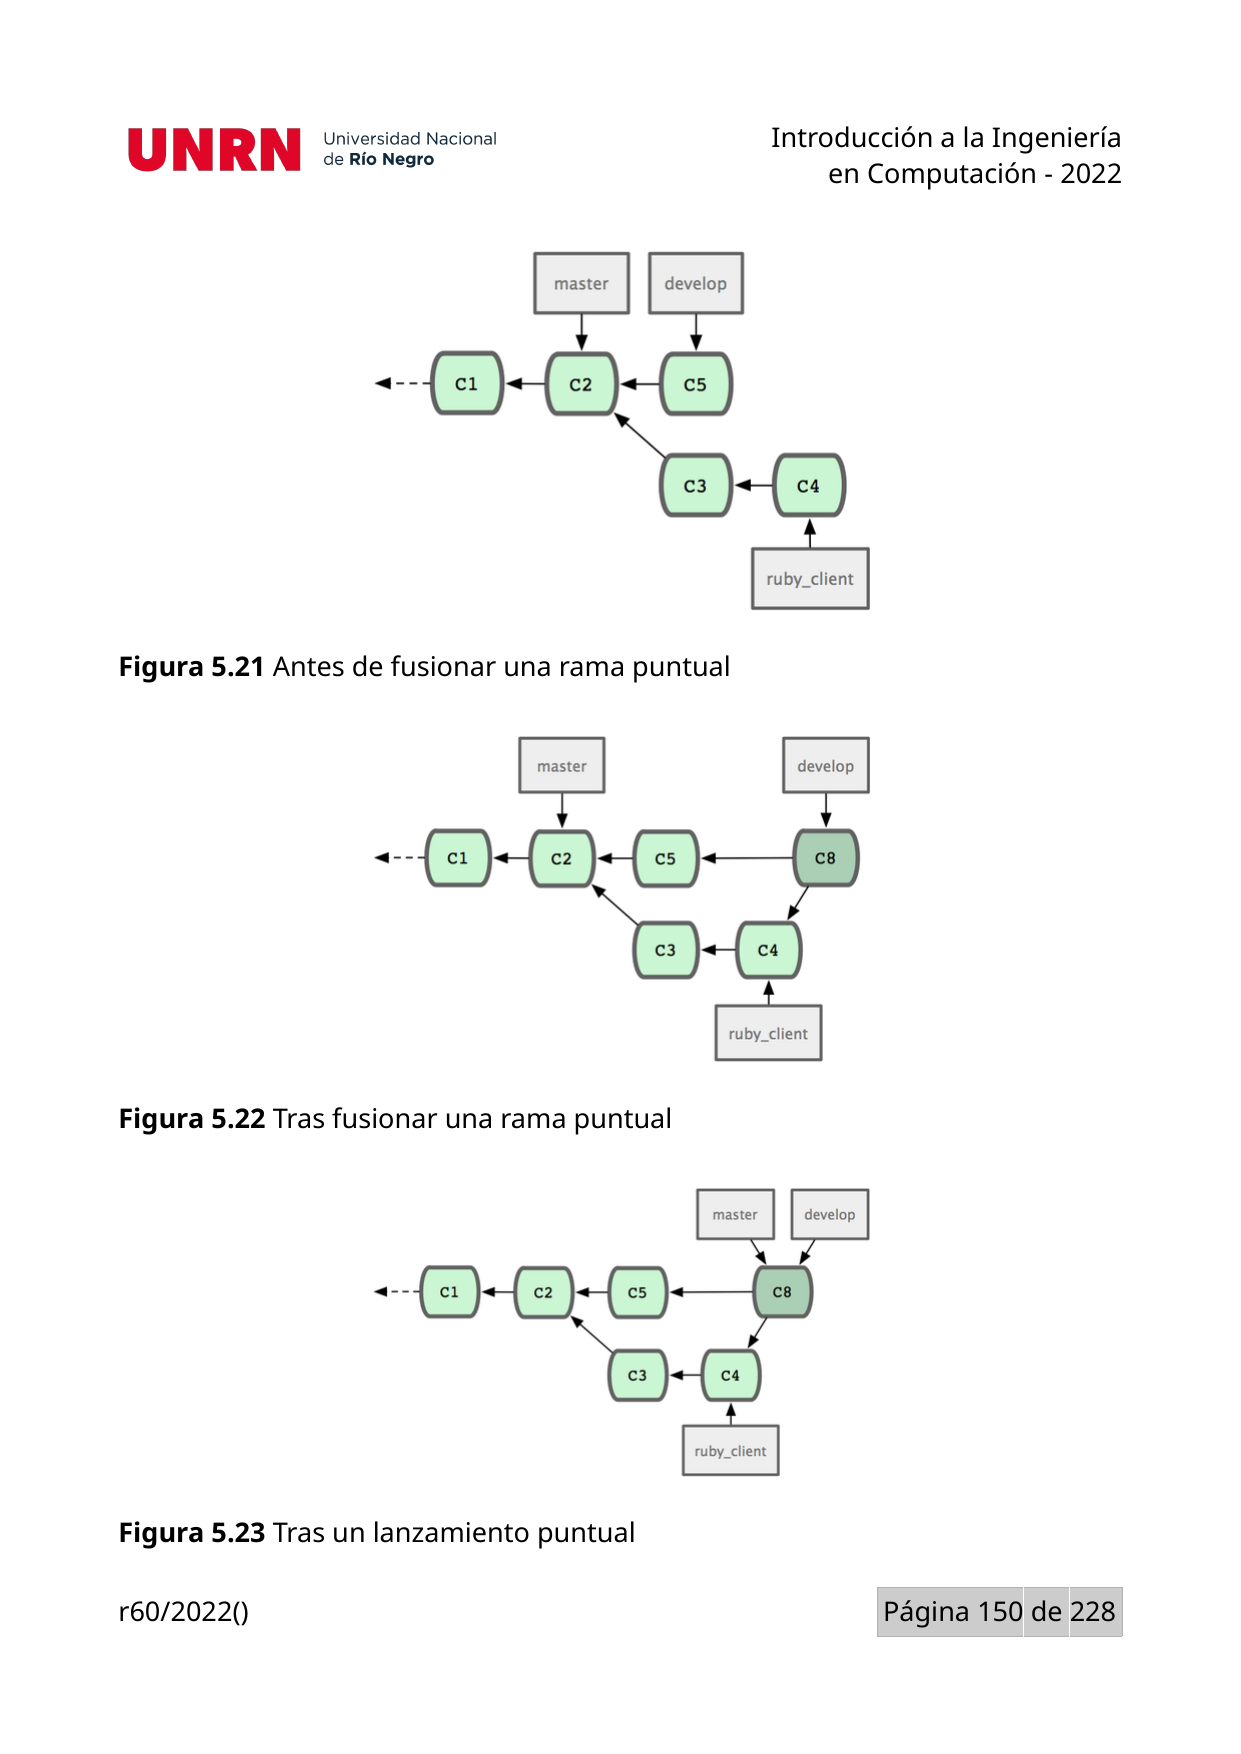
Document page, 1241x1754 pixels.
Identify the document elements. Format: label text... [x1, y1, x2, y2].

picture [118, 118, 505, 180]
text Figura 5.22 Tras fusionar una rama puntual [118, 706, 1122, 1136]
picture [370, 1187, 870, 1477]
text Figura 5.21 Antes de fusionar una rama puntual [118, 221, 1122, 684]
picture [370, 250, 870, 611]
picture [370, 735, 870, 1063]
text Figura 5.23 Tras un lanzamiento puntual [118, 1158, 1122, 1550]
